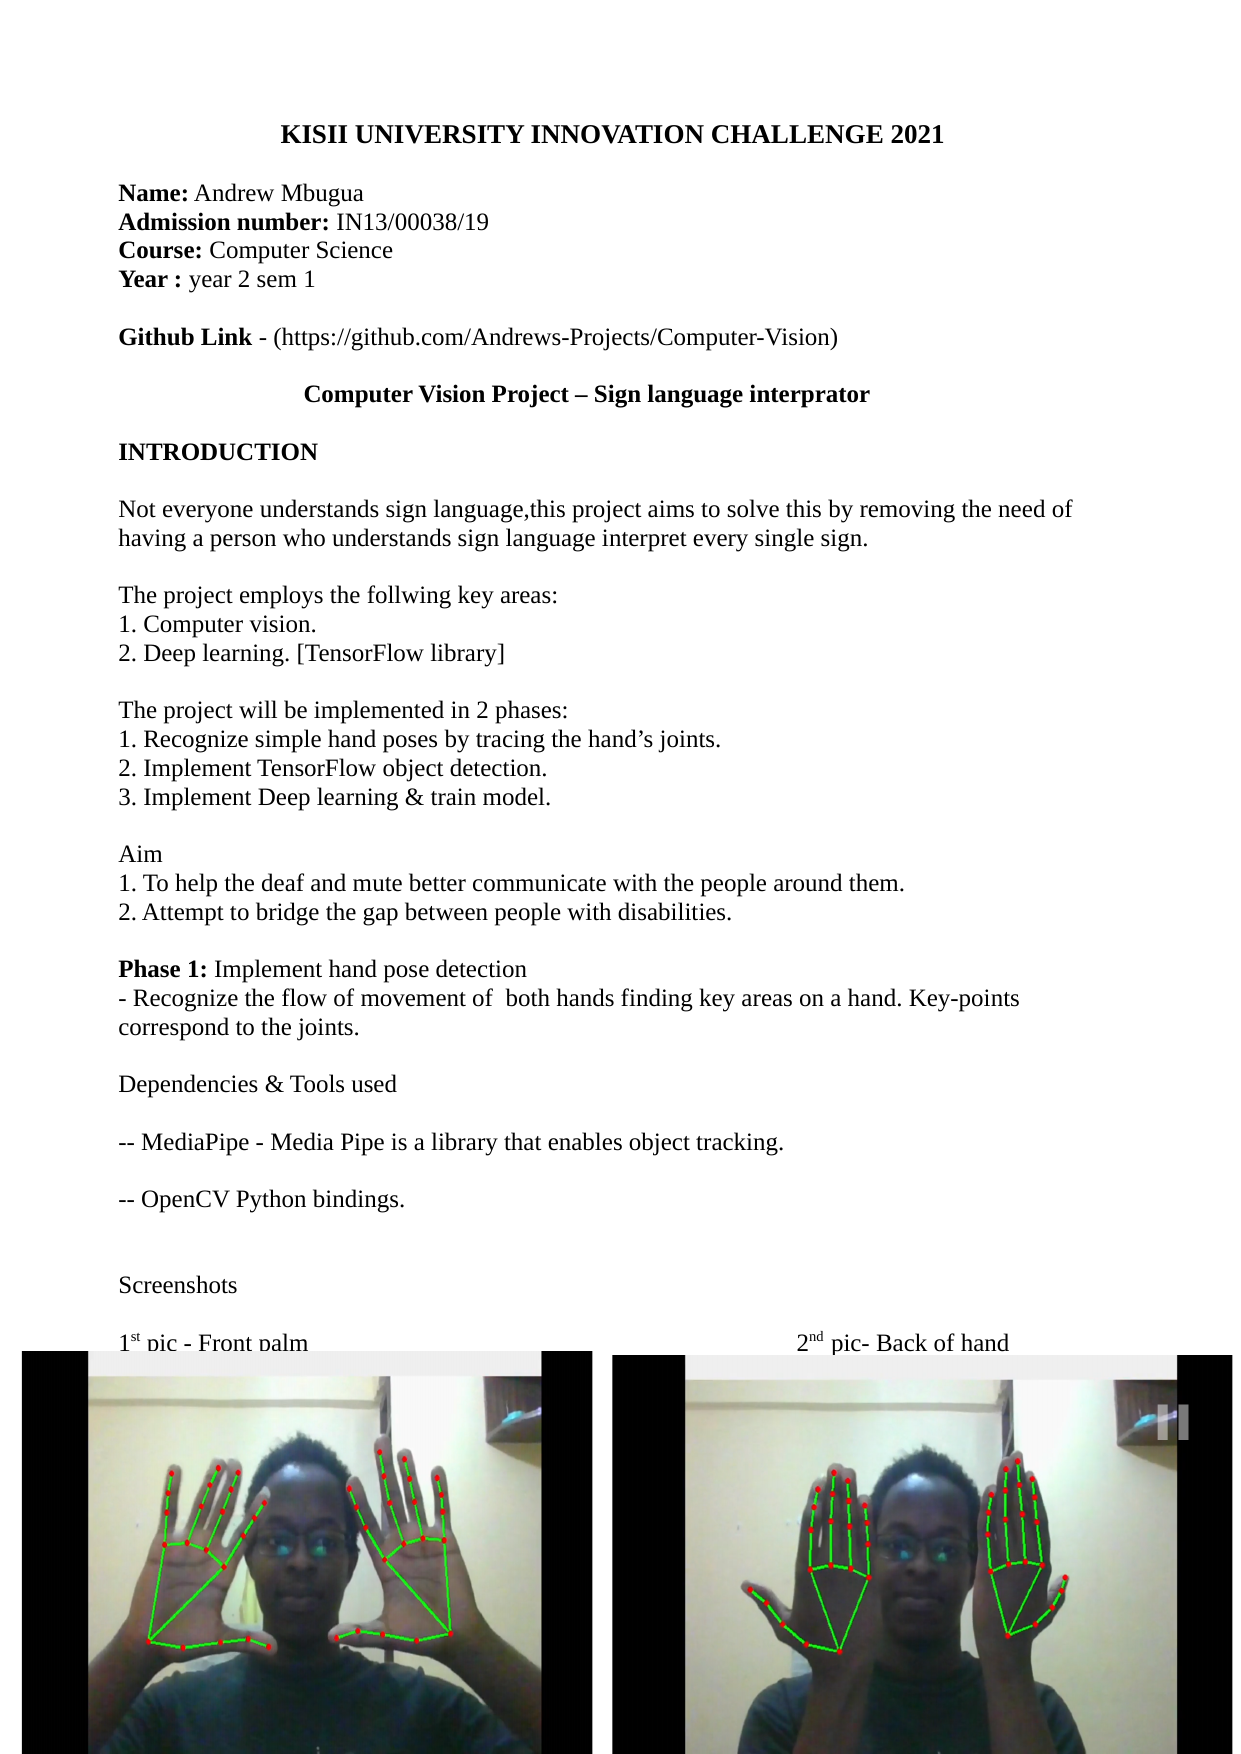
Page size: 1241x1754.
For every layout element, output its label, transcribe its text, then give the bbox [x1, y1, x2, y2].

text Name: Andrew Mbugua [118, 178, 1122, 207]
text KISII UNIVERSITY INNOVATION CHALLENGE 2021 [118, 118, 1122, 149]
text 1. To help the deaf and mute better communicate with the people around them. [118, 868, 1122, 897]
text Course: Computer Science [118, 236, 1122, 264]
text Aim [118, 839, 1122, 868]
text 1st pic - Front palm 2nd pic- Back of hand [118, 1328, 1122, 1357]
text Not everyone understands sign language,this project aims to solve this by removing the need of having a person who understands sign language interpret every single sign. [118, 494, 1122, 552]
text 2. Implement TensorFlow object detection. [118, 753, 1122, 782]
text 2. Deep learning. [TensorFlow library] [118, 638, 1122, 667]
text The project employs the follwing key areas: [118, 581, 1122, 609]
text INTRODUCTION [118, 437, 1122, 466]
text - Recognize the flow of movement of both hands finding key areas on a hand. Key-points correspond to the joints. [118, 983, 1122, 1041]
text The project will be implemented in 2 phases: [118, 696, 1122, 724]
text Computer Vision Project – Sign language interprator [118, 379, 1122, 408]
text -- MediaPipe - Media Pipe is a library that enables object tracking. [118, 1127, 1122, 1156]
text Admission number: IN13/00038/19 [118, 207, 1122, 236]
text Screenshots [118, 1271, 1122, 1299]
text 1. Computer vision. [118, 609, 1122, 638]
text Github Link - (https://github.com/Andrews-Projects/Computer-Vision) [118, 322, 1122, 351]
picture [21, 1351, 593, 1754]
text 2. Attempt to bridge the gap between people with disabilities. [118, 897, 1122, 926]
text -- OpenCV Python bindings. [118, 1184, 1122, 1213]
text Phase 1: Implement hand pose detection [118, 954, 1122, 983]
text 1. Recognize simple hand poses by tracing the hand’s joints. [118, 724, 1122, 753]
picture [612, 1355, 1233, 1754]
text 3. Implement Deep learning & train model. [118, 782, 1122, 811]
text Dependencies & Tools used [118, 1069, 1122, 1098]
text Year : year 2 sem 1 [118, 264, 1122, 293]
